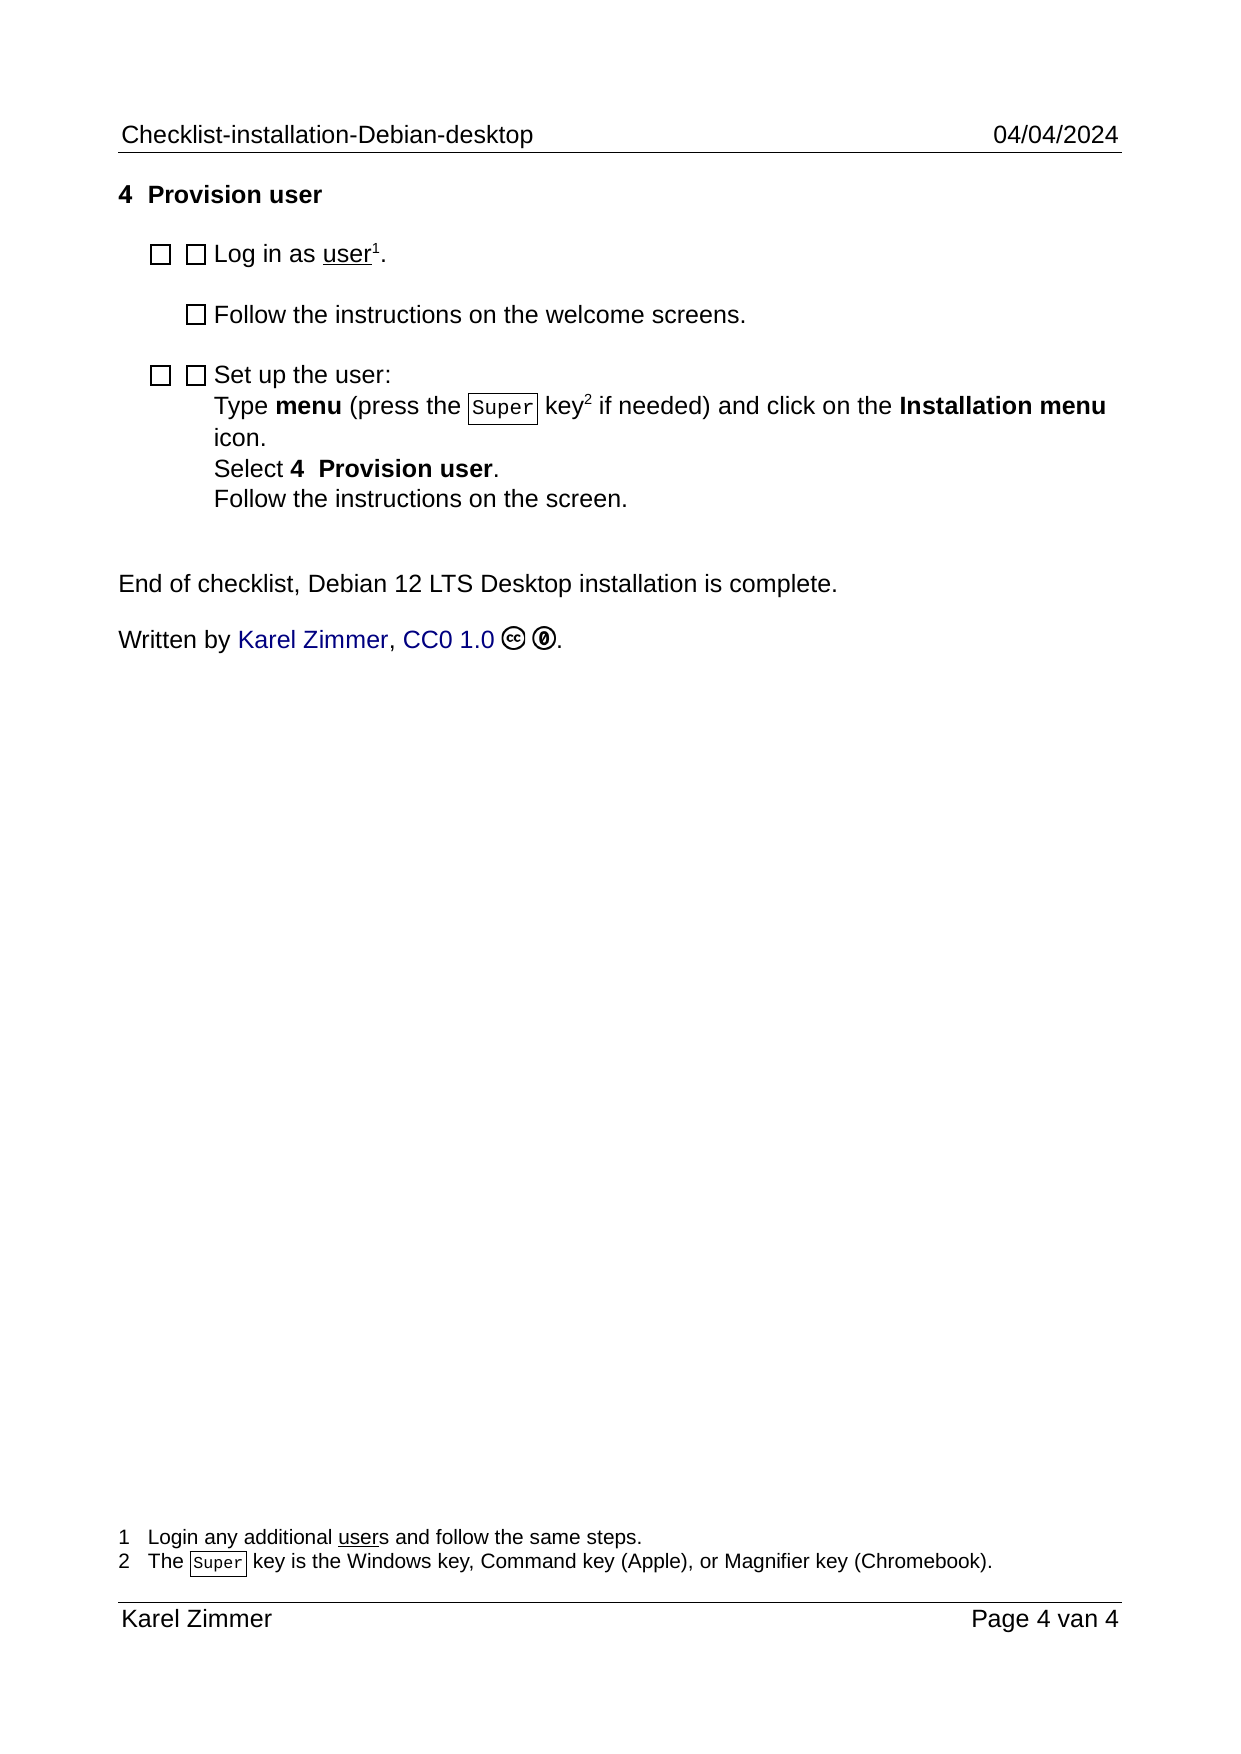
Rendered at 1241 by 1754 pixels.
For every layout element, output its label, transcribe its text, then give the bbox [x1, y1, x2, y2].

table_header [177, 239, 213, 269]
table_cell [177, 454, 213, 484]
table_cell [177, 330, 213, 360]
text End of checklist, Debian 12 LTS Desktop installation is complete. [118, 570, 1122, 598]
table_cell Type menu (press the Super key if needed) and click on the Installation menu icon. [213, 391, 1122, 453]
table_cell [118, 330, 142, 360]
picture [501, 626, 526, 650]
table_cell [142, 269, 177, 300]
table_cell [177, 269, 213, 300]
table_cell [213, 330, 1122, 360]
table_cell [118, 300, 142, 330]
table_cell [177, 300, 213, 330]
table_cell [142, 391, 177, 453]
table_cell [118, 269, 142, 300]
table_cell Follow the instructions on the welcome screens. [213, 300, 1122, 330]
list Provision user [118, 177, 1122, 211]
table_cell [177, 484, 213, 514]
table_cell [118, 454, 142, 484]
table_cell [142, 360, 177, 391]
table_cell [118, 360, 142, 391]
table_cell [142, 454, 177, 484]
table_cell [177, 360, 213, 391]
table_cell Follow the instructions on the screen. [213, 484, 1122, 514]
picture [532, 626, 556, 650]
table_cell [118, 391, 142, 453]
table_cell [142, 300, 177, 330]
table_cell [177, 391, 213, 453]
table_header [118, 239, 142, 269]
table_header Log in as USER. [213, 239, 1122, 269]
table_header [142, 239, 177, 269]
table_cell [142, 484, 177, 514]
table_cell Set up the user: [213, 360, 1122, 391]
table_cell [118, 484, 142, 514]
text Written by Karel Zimmer, CC0 1.0 . [118, 626, 1122, 654]
table_cell [213, 269, 1122, 300]
table_cell [142, 330, 177, 360]
table_cell Select 4 Provision user. [213, 454, 1122, 484]
